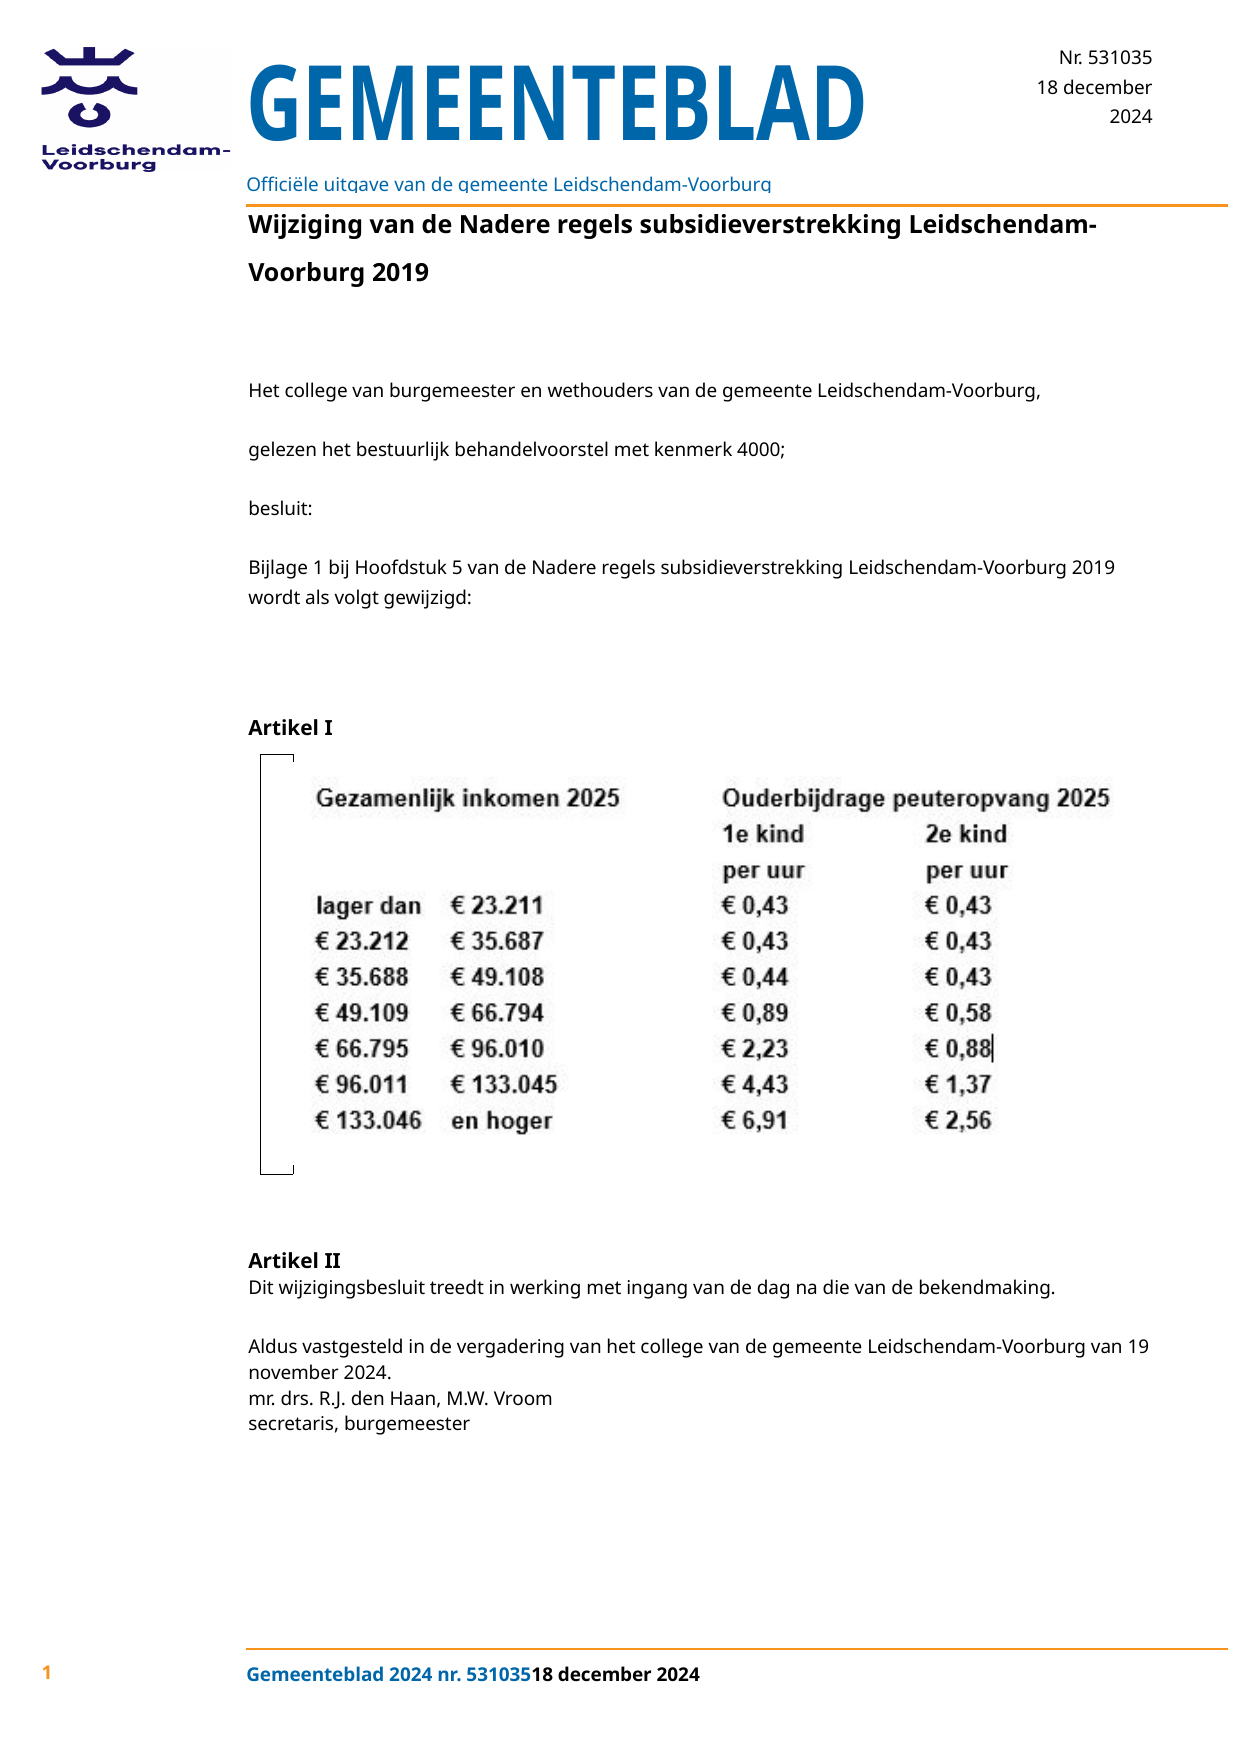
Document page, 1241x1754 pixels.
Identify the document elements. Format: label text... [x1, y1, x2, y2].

text Dit wijzigingsbesluit treedt in werking met ingang van de dag na die van de bekendmaking. [248, 1274, 1152, 1300]
text gelezen het bestuurlijk behandelvoorstel met kenmerk 4000; [248, 436, 1152, 462]
text Bijlage 1 bij Hoofdstuk 5 van de Nadere regels subsidieverstrekking Leidschendam-Voorburg 2019 wordt als volgt gewijzigd: [248, 554, 1152, 610]
text mr. drs. R.J. den Haan, M.W. Vroom [248, 1385, 1152, 1411]
text Wijziging van de Nadere regels subsidieverstrekking Leidschendam-Voorburg 2019 [248, 207, 1152, 288]
text besluit: [248, 495, 1152, 521]
picture [41, 47, 231, 172]
text Artikel II [248, 1246, 1152, 1274]
text Het college van burgemeester en wethouders van de gemeente Leidschendam-Voorburg, [248, 377, 1152, 403]
text Artikel I [248, 713, 1152, 742]
text Aldus vastgesteld in de vergadering van het college van de gemeente Leidschendam-Voorburg van 19 november 2024. [248, 1333, 1152, 1385]
picture [268, 762, 1173, 1165]
text secretaris, burgemeester [248, 1411, 1152, 1436]
